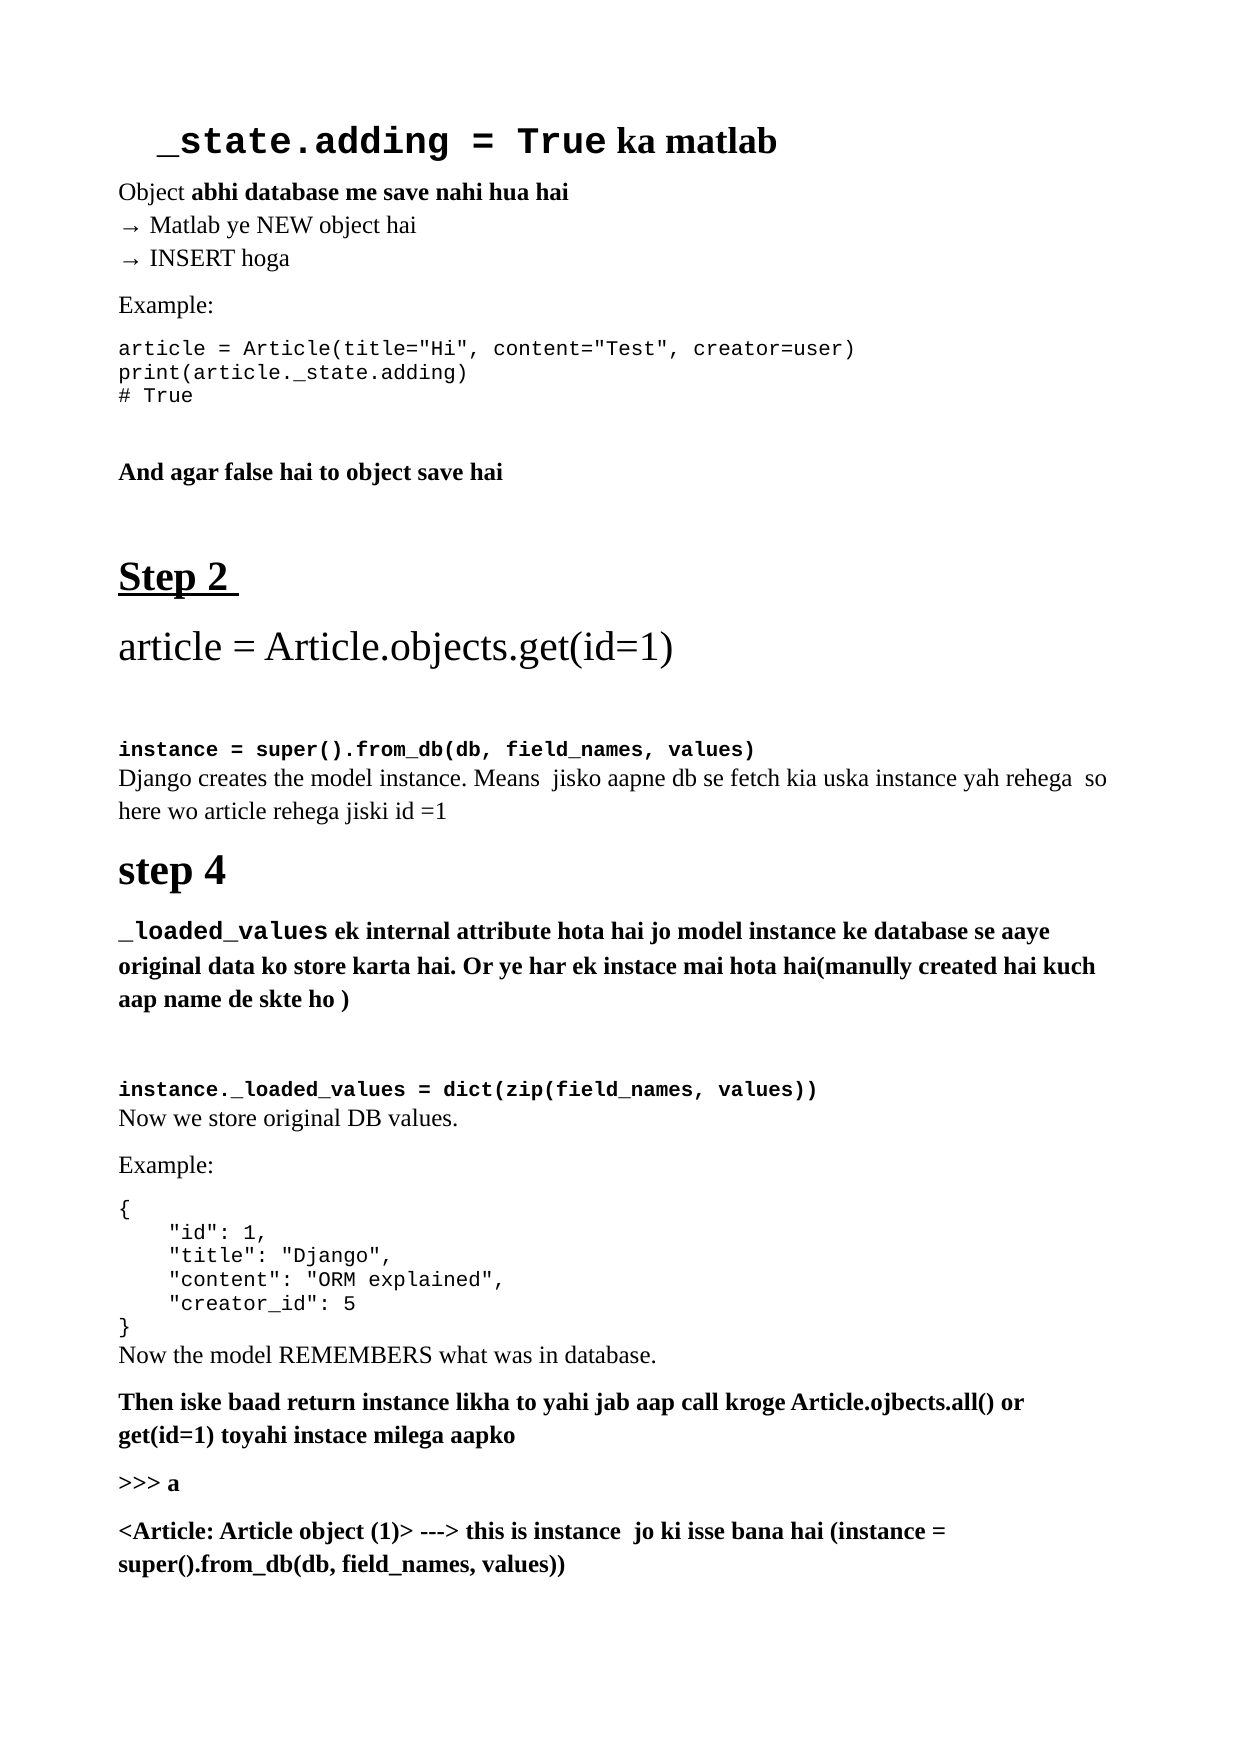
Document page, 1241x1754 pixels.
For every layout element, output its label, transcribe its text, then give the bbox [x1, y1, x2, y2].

text <Article: Article object (1)> ---> this is instance jo ki isse bana hai (instance = super().from_db(db, field_names, values)) [118, 1516, 1122, 1577]
text Step 2 [118, 552, 1122, 600]
text _loaded_values ek internal attribute hota hai jo model instance ke database se aaye original data ko store karta hai. Or ye har ek instace mai hota hai(manully created hai kuch aap name de skte ho ) [118, 916, 1122, 1013]
text Django creates the model instance. Means jisko aapne db se fetch kia uska instance yah rehega so here wo article rehega jiski id =1 [118, 763, 1122, 824]
text >>> a [118, 1468, 1122, 1497]
text Example: [118, 1150, 1122, 1179]
text "content": "ORM explained", [118, 1269, 1122, 1293]
text article = Article(title="Hi", content="Test", creator=user) [118, 338, 1122, 362]
text instance = super().from_db(db, field_names, values) [118, 739, 1122, 763]
text "title": "Django", [118, 1245, 1122, 1269]
text # True [118, 385, 1122, 409]
text Then iske baad return instance likha to yahi jab aap call kroge Article.ojbects.all() or get(id=1) toyahi instace milega aapko [118, 1387, 1122, 1449]
text And agar false hai to object save hai [118, 457, 1122, 485]
text "id": 1, [118, 1222, 1122, 1245]
text article = Article.objects.get(id=1) [118, 622, 1122, 669]
text instance._loaded_values = dict(zip(field_names, values)) [118, 1079, 1122, 1103]
text step 4 [118, 843, 1122, 894]
text Now we store original DB values. [118, 1103, 1122, 1132]
text Now the model REMEMBERS what was in database. [118, 1340, 1122, 1369]
text Example: [118, 291, 1122, 319]
text "creator_id": 5 [118, 1293, 1122, 1316]
subtitle ✅ _state.adding = True ka matlab [118, 118, 1122, 164]
text Object abhi database me save nahi hua hai → Matlab ye NEW object hai → INSERT hoga [118, 177, 1122, 272]
text print(article._state.adding) [118, 362, 1122, 385]
text { [118, 1198, 1122, 1222]
text } [118, 1316, 1122, 1340]
